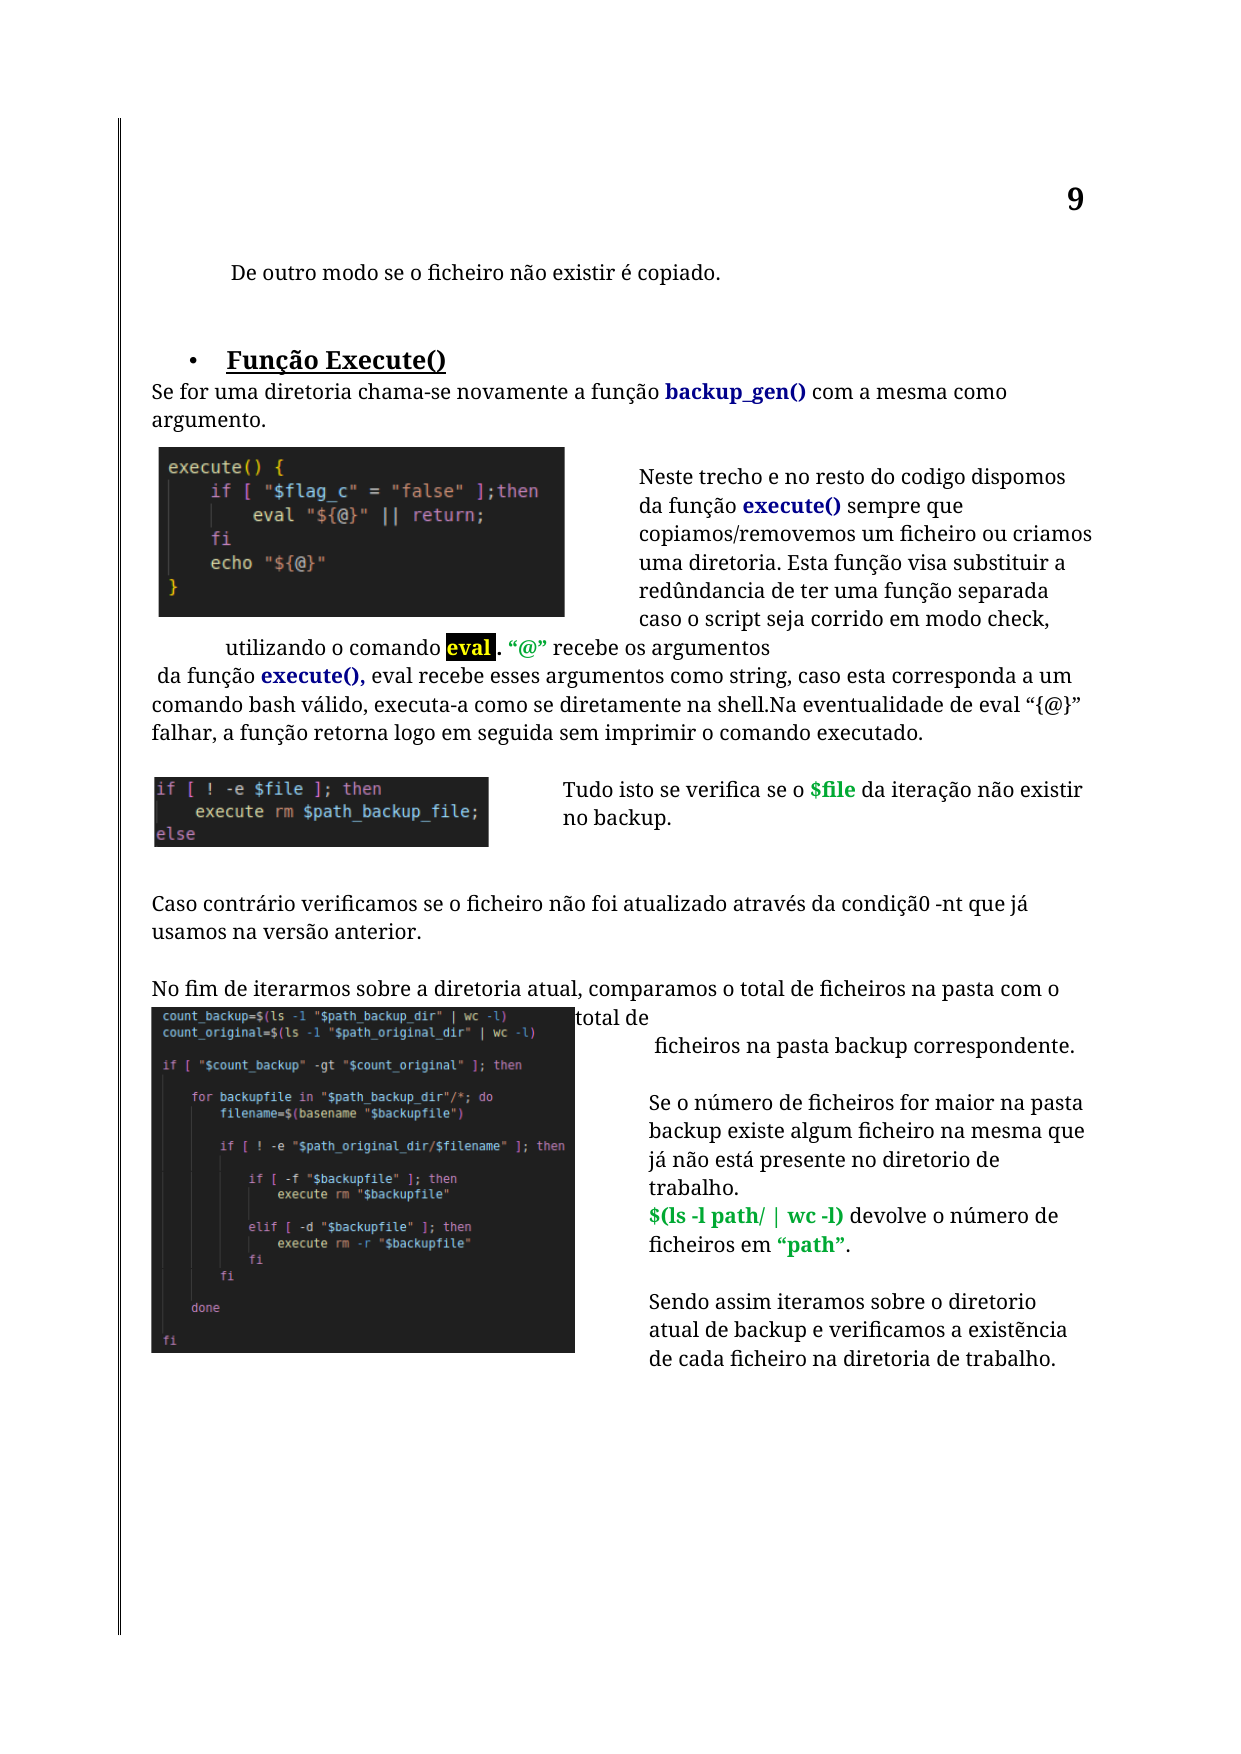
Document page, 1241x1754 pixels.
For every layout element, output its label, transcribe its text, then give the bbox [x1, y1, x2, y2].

text Neste trecho e no resto do codigo dispomos da função execute() sempre que copiamos/removemos um ficheiro ou criamos uma diretoria. Esta função visa substituir a redûndancia de ter uma função separada caso o script seja corrido em modo check, utilizando o comando eval . “@” recebe os argumentos [225, 462, 1092, 661]
text Tudo isto se verifica se o $file da iteração não existir no backup. [225, 775, 1092, 832]
text De outro modo se o ficheiro não existir é copiado. [225, 258, 1092, 286]
picture [151, 1007, 575, 1353]
text da função execute(), eval recebe esses argumentos como string, caso esta corresponda a um comando bash válido, executa-a como se diretamente na shell.Na eventualidade de eval “{@}” falhar, a função retorna logo em seguida sem imprimir o comando executado. [151, 661, 1092, 747]
picture [154, 777, 489, 847]
text Se o número de ficheiros for maior na pasta backup existe algum ficheiro na mesma que já não está presente no diretorio de trabalho. [575, 1088, 1092, 1202]
text No fim de iterarmos sobre a diretoria atual, comparamos o total de ficheiros na pasta com o total de [151, 974, 1092, 1031]
text ficheiros na pasta backup correspondente. [575, 1031, 1092, 1059]
list Função Execute() [189, 343, 1092, 377]
text Sendo assim iteramos sobre o diretorio atual de backup e verificamos a existẽncia de cada ficheiro na diretoria de trabalho. [225, 1287, 1092, 1372]
text Se for uma diretoria chama-se novamente a função backup_gen() com a mesma como argumento. [151, 377, 1092, 434]
text Caso contrário verificamos se o ficheiro não foi atualizado através da condiçã0 -nt que já usamos na versão anterior. [151, 889, 1092, 946]
picture [158, 447, 565, 617]
text $(ls -l path/ | wc -l) devolve o número de ficheiros em “path”. [575, 1202, 1092, 1258]
